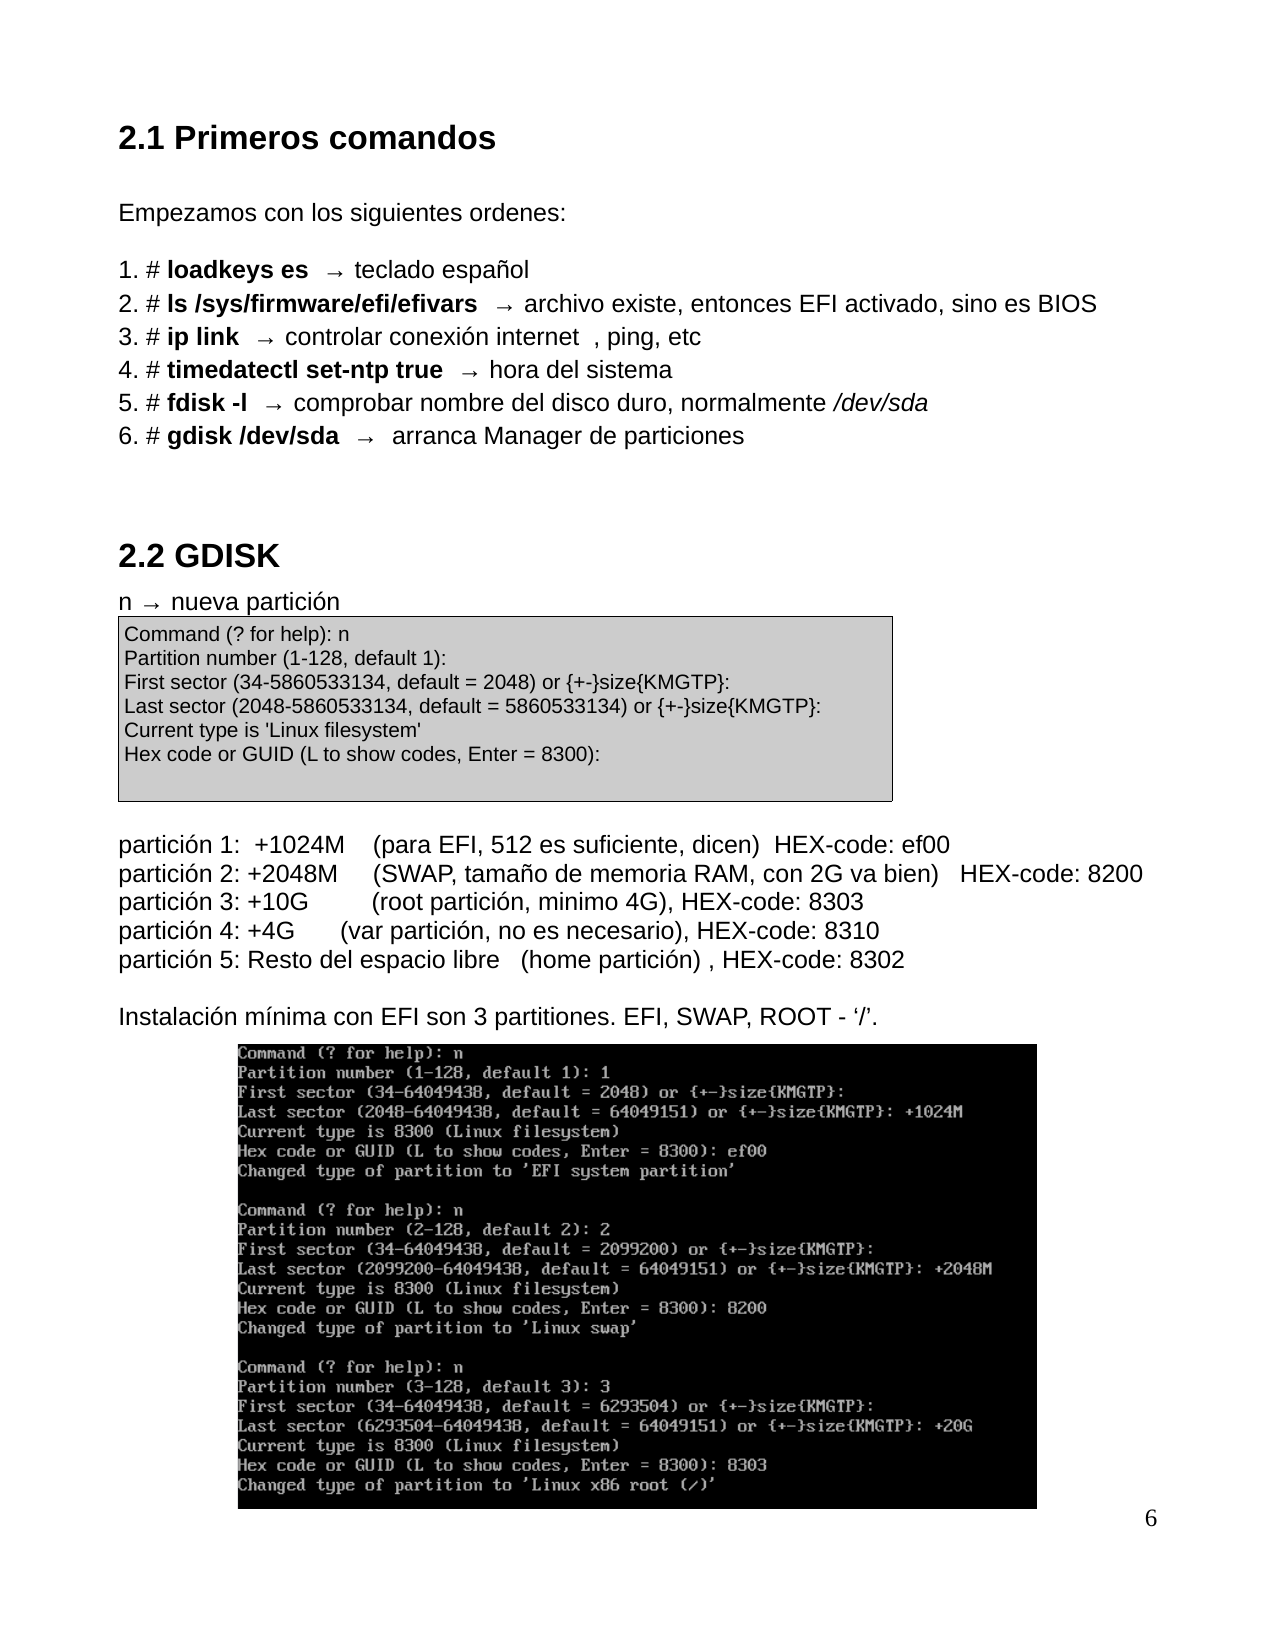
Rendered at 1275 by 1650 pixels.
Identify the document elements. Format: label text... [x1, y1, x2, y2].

text Empezamos con los siguientes ordenes: [118, 198, 1157, 227]
text 6. # gdisk /dev/sda → arranca Manager de particiones [118, 421, 1157, 449]
text partición 2: +2048M (SWAP, tamaño de memoria RAM, con 2G va bien) HEX-code: 8200 [118, 858, 1157, 887]
text partición 4: +4G (var partición, no es necesario), HEX-code: 8310 [118, 916, 1157, 945]
text partición 1: +1024M (para EFI, 512 es suficiente, dicen) HEX-code: ef00 [118, 830, 1157, 858]
text Instalación mínima con EFI son 3 partitiones. EFI, SWAP, ROOT - ‘/’. [118, 1002, 1157, 1031]
text 5. # fdisk -l → comprobar nombre del disco duro, normalmente /dev/sda [118, 388, 1157, 416]
subtitle 2.2 GDISK [118, 536, 1157, 575]
text 1. # loadkeys es → teclado español [118, 256, 1157, 284]
text 4. # timedatectl set-ntp true → hora del sistema [118, 354, 1157, 383]
subtitle 2.1 Primeros comandos [118, 118, 1157, 157]
picture [237, 1044, 1037, 1509]
text partición 5: Resto del espacio libre (home partición) , HEX-code: 8302 [118, 945, 1157, 973]
table_header Command (? for help): n Partition number (1-128, default 1): First sector (34-5860533134, default = 2048) or {+-}size{KMGTP}: Last sector (2048-5860533134, default = 5860533134) or {+-}size{KMGTP}: Current type is 'Linux filesystem' Hex code or GUID (L to show codes, Enter = 8300): [119, 617, 892, 801]
text 3. # ip link → controlar conexión internet , ping, etc [118, 322, 1157, 350]
text 2. # ls /sys/firmware/efi/efivars → archivo existe, entonces EFI activado, sino es BIOS [118, 288, 1157, 317]
text n → nueva partición [118, 587, 1157, 616]
text partición 3: +10G (root partición, minimo 4G), HEX-code: 8303 [118, 887, 1157, 916]
